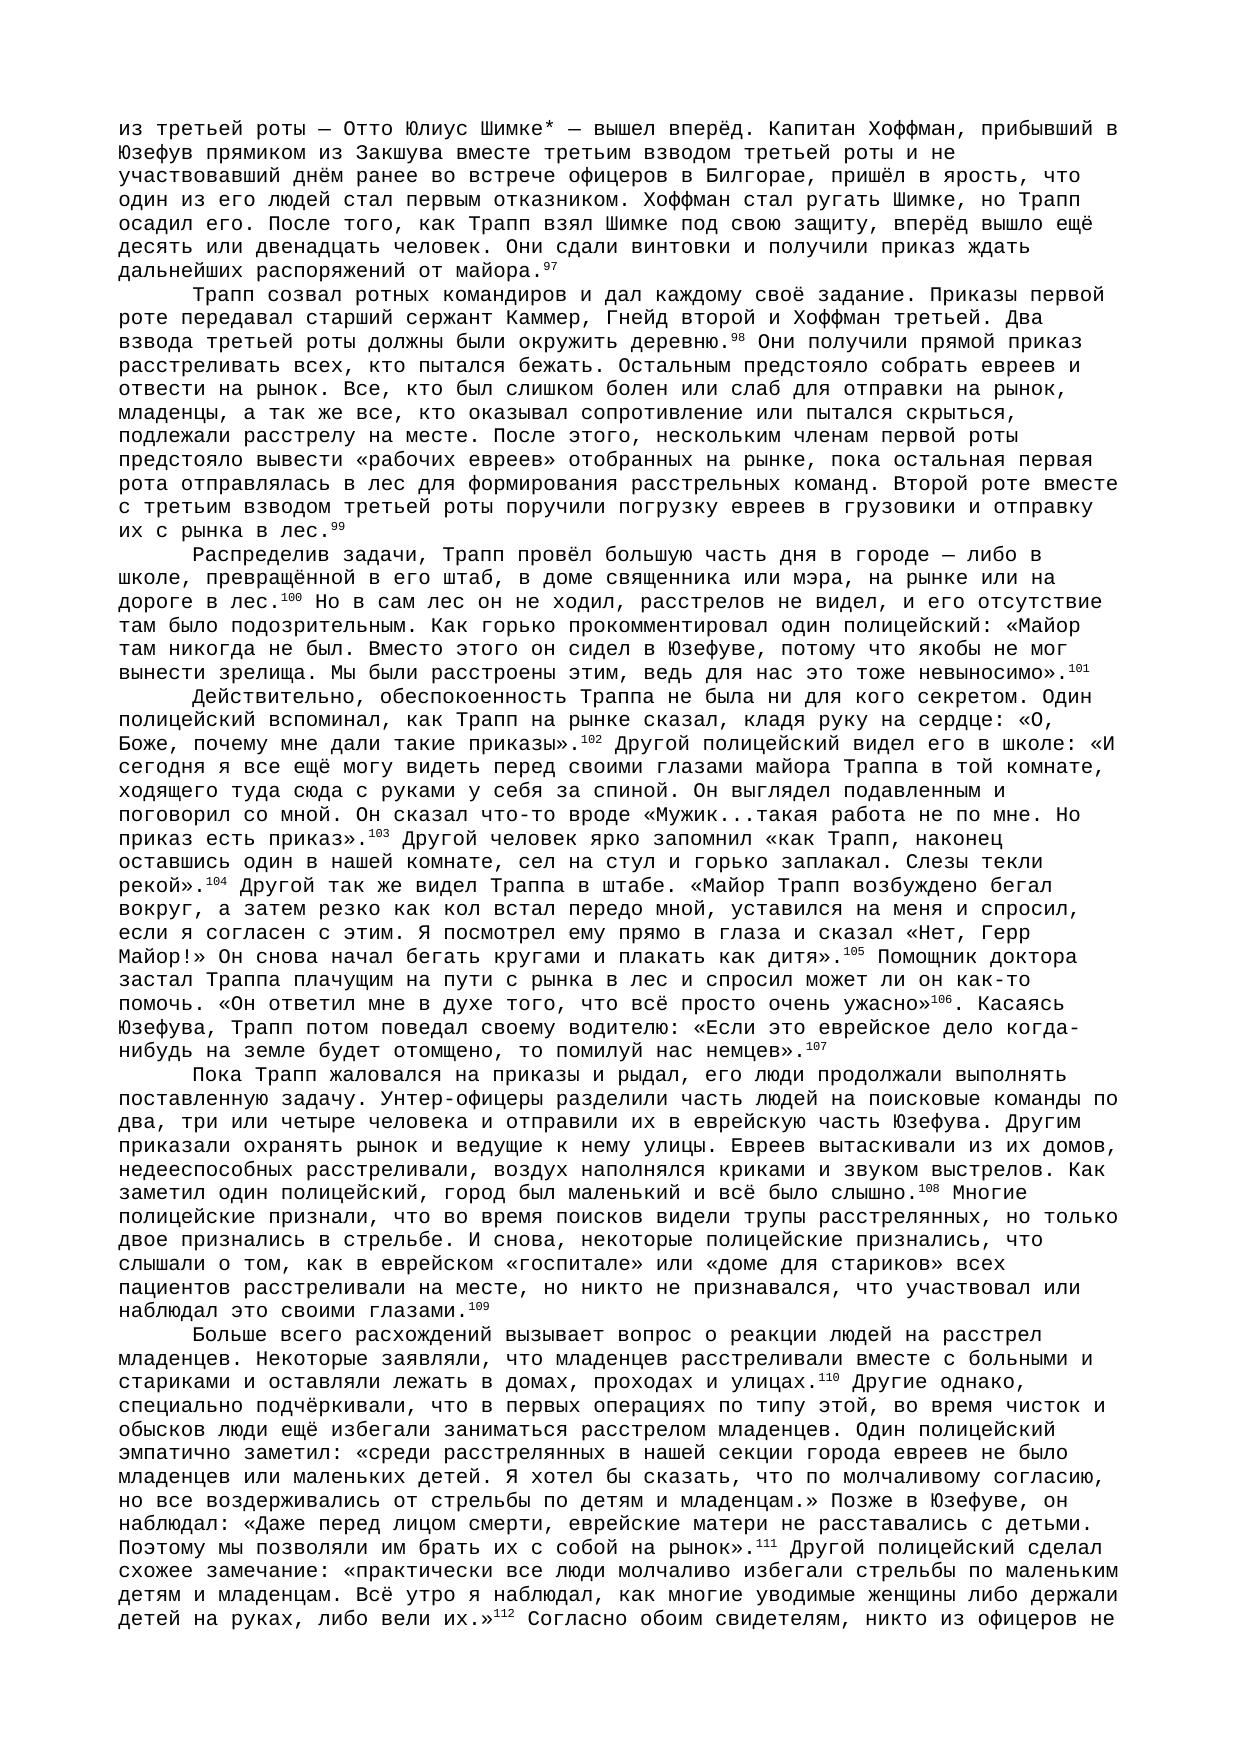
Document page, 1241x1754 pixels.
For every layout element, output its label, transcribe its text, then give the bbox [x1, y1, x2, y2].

text Трапп созвал ротных командиров и дал каждому своё задание. Приказы первой роте передавал старший сержант Каммер, Гнейд второй и Хоффман третьей. Два взвода третьей роты должны были окружить деревню. Они получили прямой приказ расстреливать всех, кто пытался бежать. Остальным предстояло собрать евреев и отвести на рынок. Все, кто был слишком болен или слаб для отправки на рынок, младенцы, а так же все, кто оказывал сопротивление или пытался скрыться, подлежали расстрелу на месте. После этого, нескольким членам первой роты предстояло вывести «рабочих евреев» отобранных на рынке, пока остальная первая рота отправлялась в лес для формирования расстрельных команд. Второй роте вместе с третьим взводом третьей роты поручили погрузку евреев в грузовики и отправку их с рынка в лес. [118, 284, 1122, 544]
text Действительно, обеспокоенность Траппа не была ни для кого секретом. Один полицейский вспоминал, как Трапп на рынке сказал, кладя руку на сердце: «О, Боже, почему мне дали такие приказы». Другой полицейский видел его в школе: «И сегодня я все ещё могу видеть перед своими глазами майора Траппа в той комнате, ходящего туда сюда с руками у себя за спиной. Он выглядел подавленным и поговорил со мной. Он сказал что-то вроде «Мужик...такая работа не по мне. Но приказ есть приказ». Другой человек ярко запомнил «как Трапп, наконец оставшись один в нашей комнате, сел на стул и горько заплакал. Слезы текли рекой». Другой так же видел Траппа в штабе. «Майор Трапп возбуждено бегал вокруг, а затем резко как кол встал передо мной, уставился на меня и спросил, если я согласен с этим. Я посмотрел ему прямо в глаза и сказал «Нет, Герр Майор!» Он снова начал бегать кругами и плакать как дитя». Помощник доктора застал Траппа плачущим на пути с рынка в лес и спросил может ли он как-то помочь. «Он ответил мне в духе того, что всё просто очень ужасно». Касаясь Юзефува, Трапп потом поведал своему водителю: «Если это еврейское дело когда-нибудь на земле будет отомщено, то помилуй нас немцев». [118, 686, 1122, 1064]
text Пока Трапп жаловался на приказы и рыдал, его люди продолжали выполнять поставленную задачу. Унтер-офицеры разделили часть людей на поисковые команды по два, три или четыре человека и отправили их в еврейскую часть Юзефува. Другим приказали охранять рынок и ведущие к нему улицы. Евреев вытаскивали из их домов, недееспособных расстреливали, воздух наполнялся криками и звуком выстрелов. Как заметил один полицейский, город был маленький и всё было слышно. Многие полицейские признали, что во время поисков видели трупы расстрелянных, но только двое признались в стрельбе. И снова, некоторые полицейские признались, что слышали о том, как в еврейском «госпитале» или «доме для стариков» всех пациентов расстреливали на месте, но никто не признавался, что участвовал или наблюдал это своими глазами. [118, 1064, 1122, 1324]
text Больше всего расхождений вызывает вопрос о реакции людей на расстрел младенцев. Некоторые заявляли, что младенцев расстреливали вместе с больными и стариками и оставляли лежать в домах, проходах и улицах. Другие однако, специально подчёркивали, что в первых операциях по типу этой, во время чисток и обысков люди ещё избегали заниматься расстрелом младенцев. Один полицейский эмпатично заметил: «среди расстрелянных в нашей секции города евреев не было младенцев или маленьких детей. Я хотел бы сказать, что по молчаливому согласию, но все воздерживались от стрельбы по детям и младенцам.» Позже в Юзефуве, он наблюдал: «Даже перед лицом смерти, еврейские матери не расставались с детьми. Поэтому мы позволяли им брать их с собой на рынок». Другой полицейский сделал схожее замечание: «практически все люди молчаливо избегали стрельбы по маленьким детям и младенцам. Всё утро я наблюдал, как многие уводимые женщины либо держали детей на руках, либо вели их.» Согласно обоим свидетелям, никто из офицеров не [118, 1324, 1122, 1631]
text из третьей роты — Отто Юлиус Шимке* — вышел вперёд. Капитан Хоффман, прибывший в Юзефув прямиком из Закшува вместе третьим взводом третьей роты и не участвовавший днём ранее во встрече офицеров в Билгорае, пришёл в ярость, что один из его людей стал первым отказником. Хоффман стал ругать Шимке, но Трапп осадил его. После того, как Трапп взял Шимке под свою защиту, вперёд вышло ещё десять или двенадцать человек. Они сдали винтовки и получили приказ ждать дальнейших распоряжений от майора. [118, 118, 1122, 284]
text Распределив задачи, Трапп провёл большую часть дня в городе — либо в школе, превращённой в его штаб, в доме священника или мэра, на рынке или на дороге в лес. Но в сам лес он не ходил, расстрелов не видел, и его отсутствие там было подозрительным. Как горько прокомментировал один полицейский: «Майор там никогда не был. Вместо этого он сидел в Юзефуве, потому что якобы не мог вынести зрелища. Мы были расстроены этим, ведь для нас это тоже невыносимо». [118, 544, 1122, 686]
